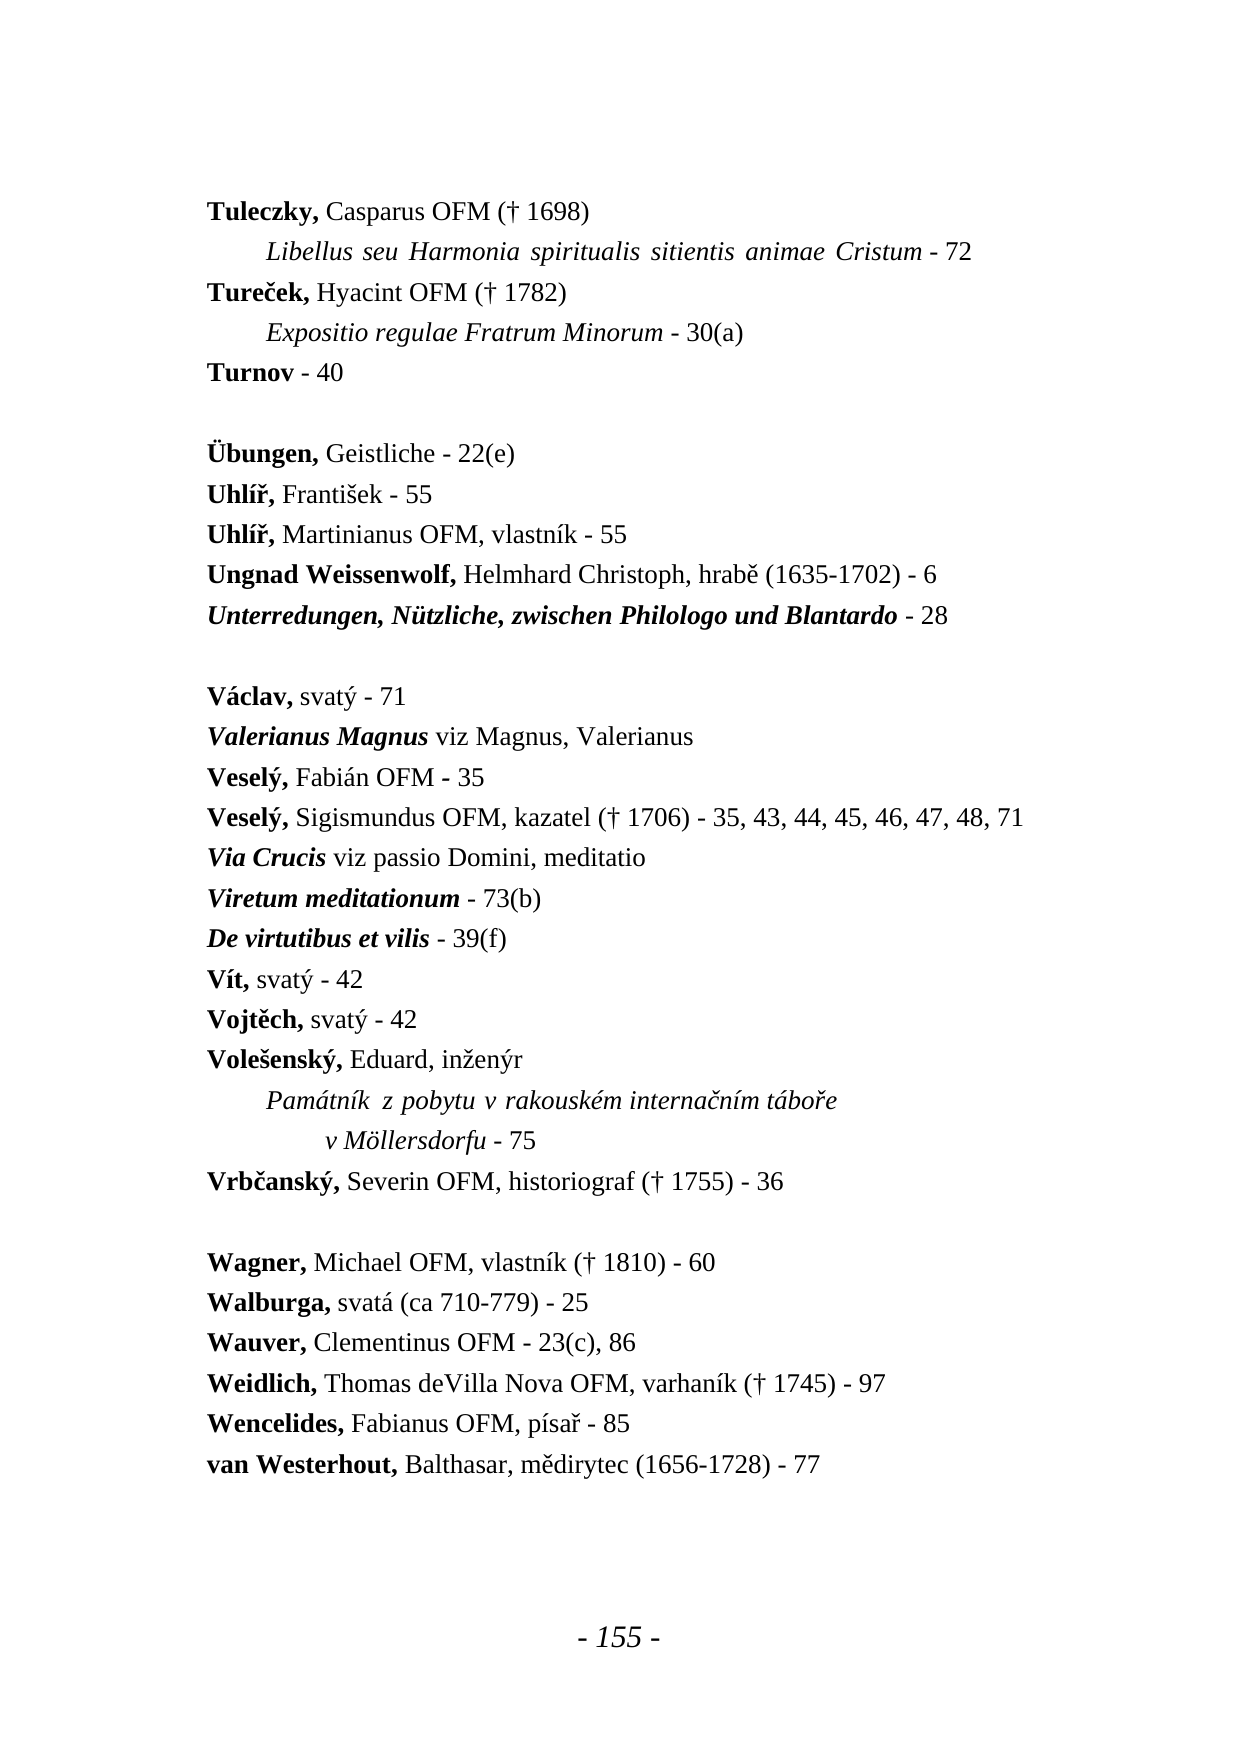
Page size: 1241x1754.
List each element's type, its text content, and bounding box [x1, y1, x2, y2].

text Weidlich, Thomas deVilla Nova OFM, varhaník († 1745) - 97 [207, 1367, 1033, 1398]
text Veselý, Fabián OFM - 35 [207, 761, 1033, 792]
text Volešenský, Eduard, inženýr [207, 1044, 1033, 1075]
text Tureček, Hyacint OFM († 1782) [207, 276, 1033, 307]
text Wagner, Michael OFM, vlastník († 1810) - 60 [207, 1246, 1033, 1277]
text Vojtěch, svatý - 42 [207, 1003, 1033, 1034]
text Ungnad Weissenwolf, Helmhard Christoph, hrabě (1635-1702) - 6 [207, 559, 1033, 590]
text Uhlíř, František - 55 [207, 478, 1033, 509]
text Wauver, Clementinus OFM - 23(c), 86 [207, 1327, 1033, 1358]
text Turnov - 40 [207, 357, 1033, 388]
text Tuleczky, Casparus OFM († 1698) [207, 195, 1033, 226]
text Via Crucis viz passio Domini, meditatio [207, 842, 1033, 873]
text Vrbčanský, Severin OFM, historiograf († 1755) - 36 [207, 1165, 1033, 1196]
text Václav, svatý - 71 [207, 680, 1033, 711]
text Uhlíř, Martinianus OFM, vlastník - 55 [207, 518, 1033, 549]
text Valerianus Magnus viz Magnus, Valerianus [207, 720, 1033, 751]
text Walburga, svatá (ca 710-779) - 25 [207, 1286, 1033, 1317]
text Vít, svatý - 42 [207, 963, 1033, 994]
text Expositio regulae Fratrum Minorum - 30(a) [207, 316, 1033, 347]
text Památník z pobytu v rakouském internačním táboře v Möllersdorfu - 75 [207, 1084, 1033, 1156]
text Libellus seu Harmonia spiritualis sitientis animae Cristum - 72 [207, 235, 1033, 266]
text Viretum meditationum - 73(b) [207, 882, 1033, 913]
text Wencelides, Fabianus OFM, písař - 85 [207, 1407, 1033, 1438]
text Unterredungen, Nützliche, zwischen Philologo und Blantardo - 28 [207, 599, 1033, 630]
text Veselý, Sigismundus OFM, kazatel († 1706) - 35, 43, 44, 45, 46, 47, 48, 71 [207, 801, 1033, 832]
text van Westerhout, Balthasar, mědirytec (1656-1728) - 77 [207, 1448, 1033, 1479]
text De virtutibus et vilis - 39(f) [207, 922, 1033, 953]
text Übungen, Geistliche - 22(e) [207, 437, 1033, 468]
